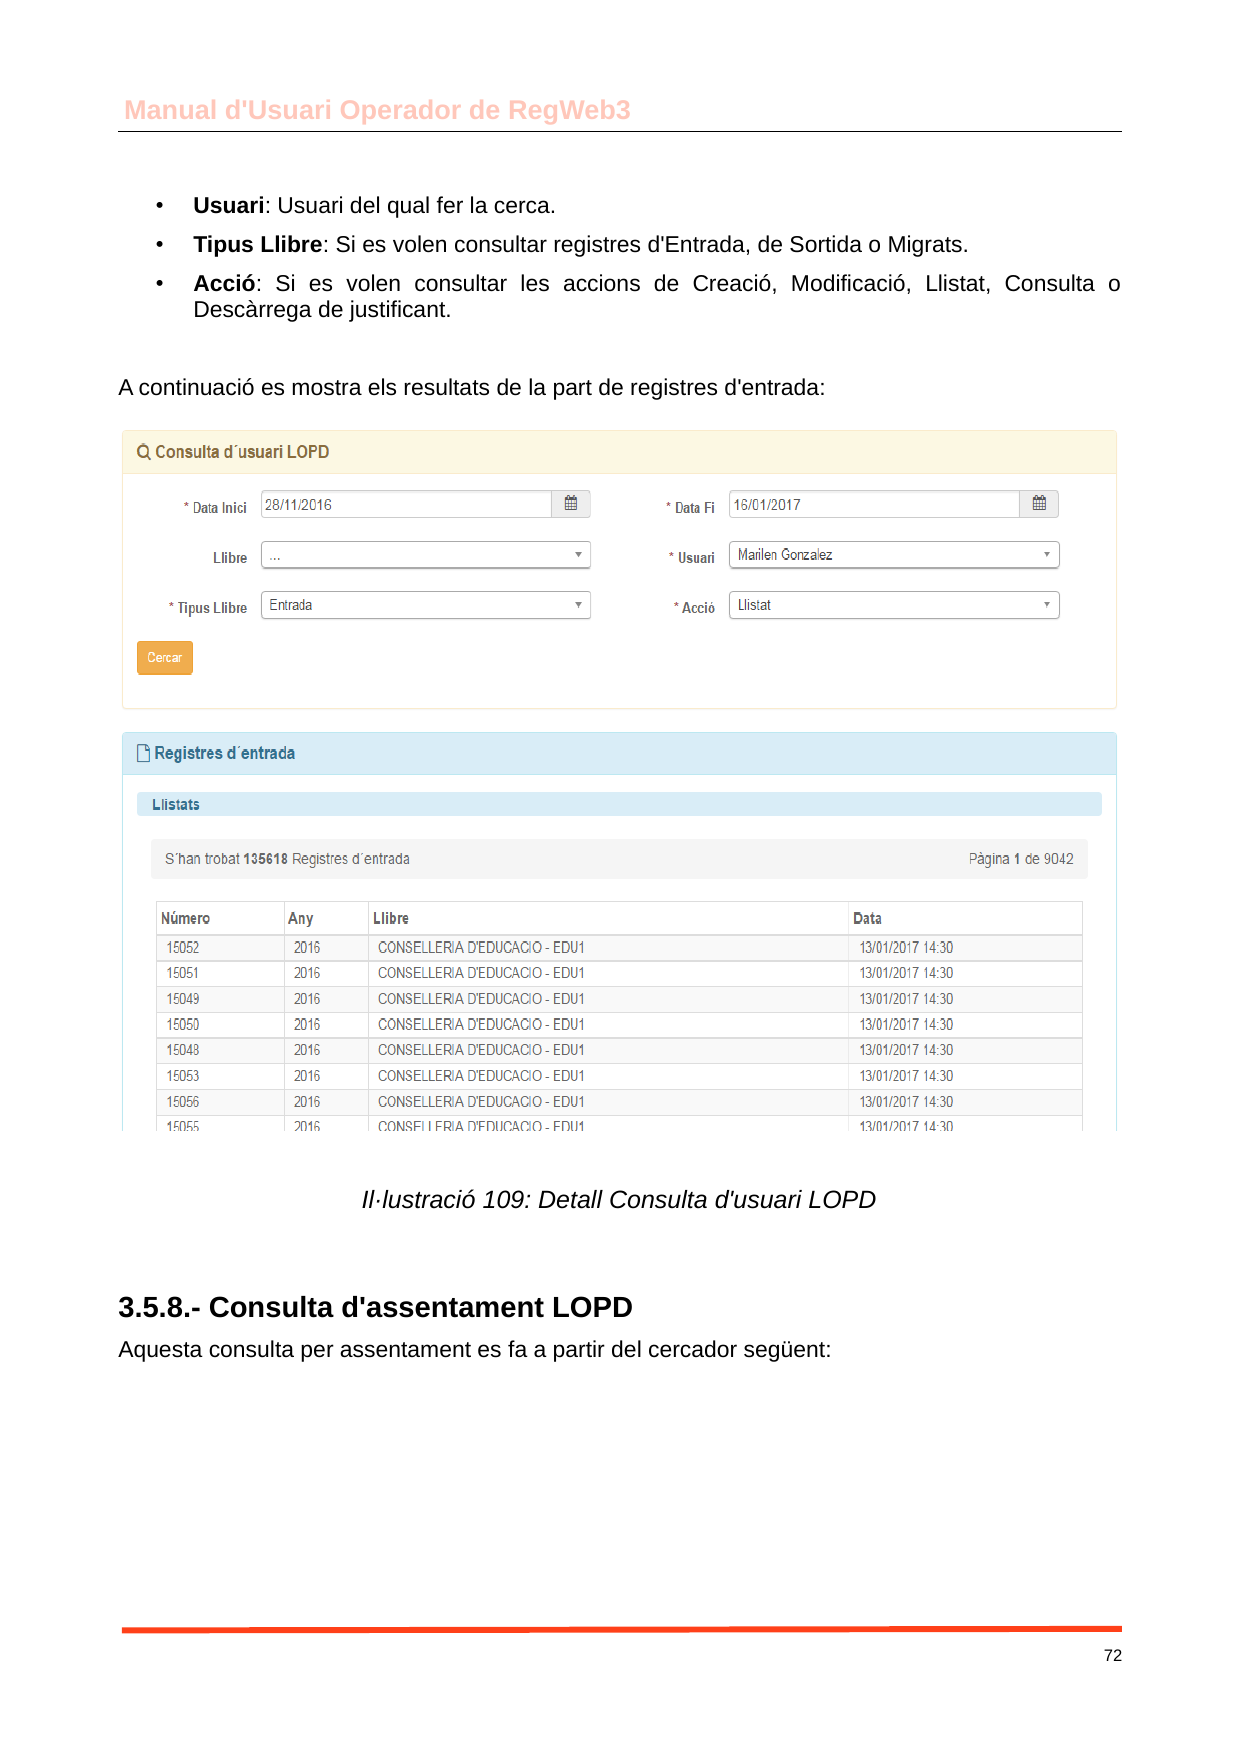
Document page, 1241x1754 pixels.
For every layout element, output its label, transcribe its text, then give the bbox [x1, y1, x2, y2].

text Il·lustració 109: Detall Consulta d'usuari LOPD [118, 1184, 1122, 1213]
list Tipus Llibre: Si es volen consultar registres d'Entrada, de Sortida o Migrats. [156, 231, 1122, 257]
subtitle Consulta d'assentament LOPD [118, 1290, 1122, 1323]
list Usuari: Usuari del qual fer la cerca. [156, 192, 1122, 218]
text A continuació es mostra els resultats de la part de registres d'entrada: [118, 374, 1122, 400]
list Acció: Si es volen consultar les accions de Creació, Modificació, Llistat, Consulta o Descàrrega de justificant. [156, 270, 1122, 322]
text Aquesta consulta per assentament es fa a partir del cercador següent: [118, 1336, 1122, 1362]
